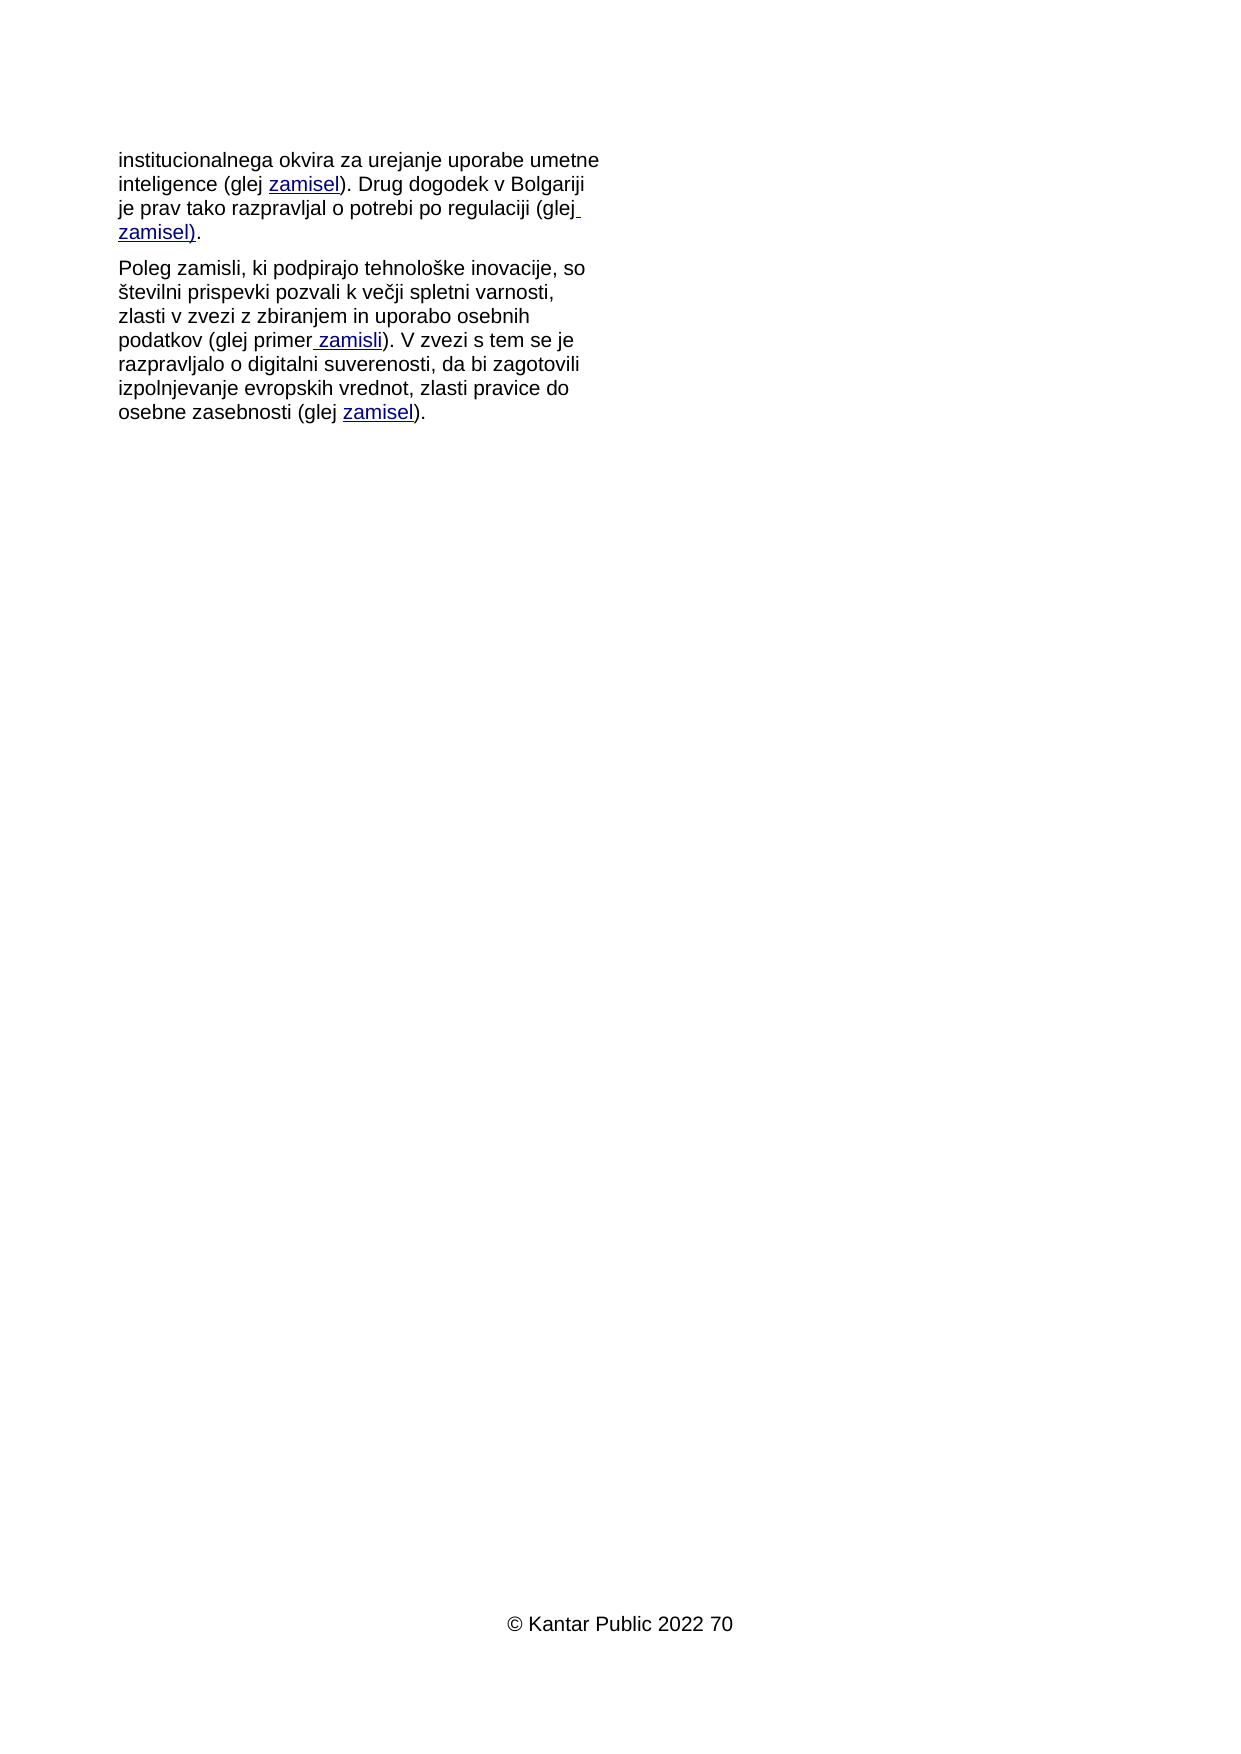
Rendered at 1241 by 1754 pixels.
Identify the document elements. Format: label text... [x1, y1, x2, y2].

text Poleg zamisli, ki podpirajo tehnološke inovacije, so številni prispevki pozvali k večji spletni varnosti, zlasti v zvezi z zbiranjem in uporabo osebnih podatkov (glej primer zamisli). V zvezi s tem se je razpravljalo o digitalni suverenosti, da bi zagotovili izpolnjevanje evropskih vrednot, zlasti pravice do osebne zasebnosti (glej zamisel). [118, 256, 605, 423]
text institucionalnega okvira za urejanje uporabe umetne inteligence (glej zamisel). Drug dogodek v Bolgariji je prav tako razpravljal o potrebi po regulaciji (glej zamisel). [118, 148, 605, 244]
